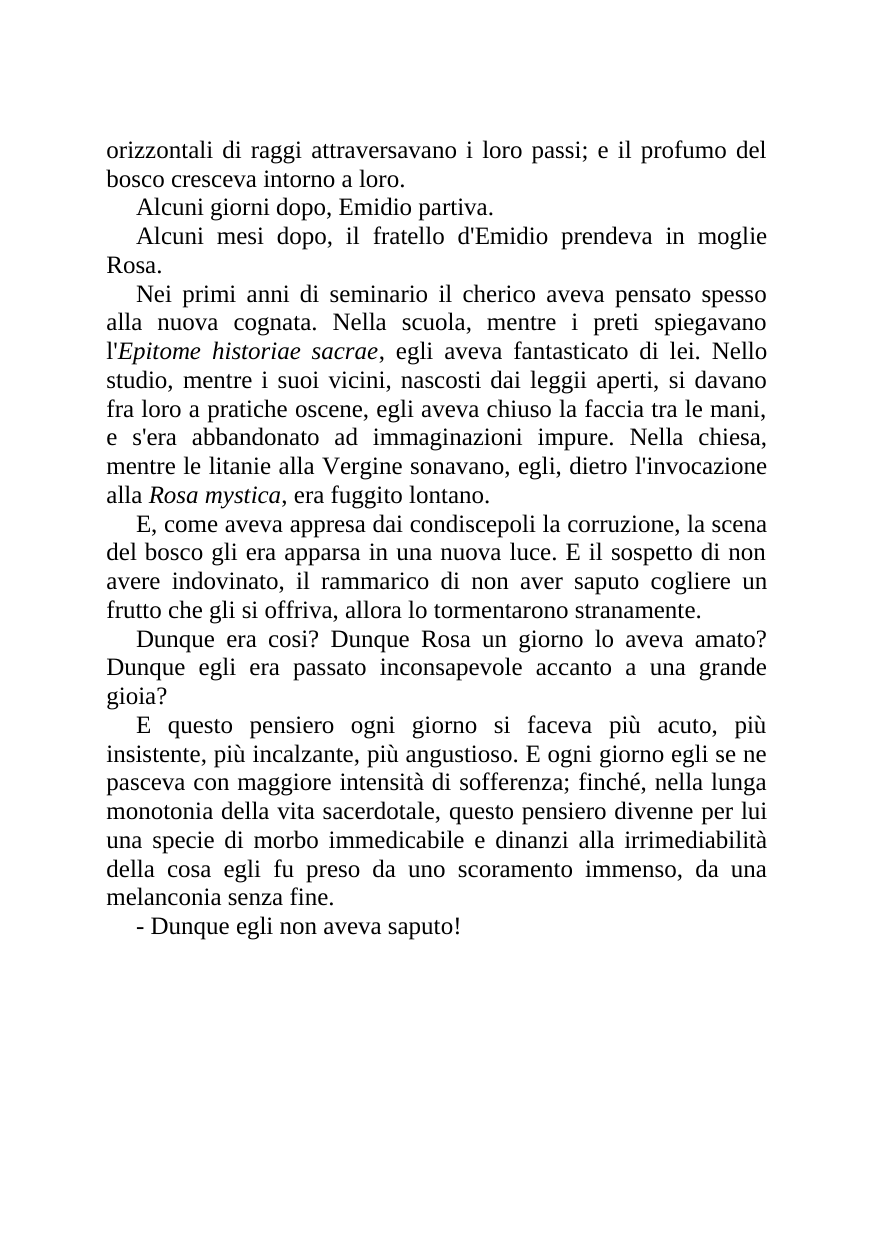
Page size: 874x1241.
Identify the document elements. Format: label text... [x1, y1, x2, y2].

text Alcuni mesi dopo, il fratello d'Emidio prendeva in moglie Rosa. [106, 221, 768, 279]
text E questo pensiero ogni giorno si faceva più acuto, più insistente, più incalzante, più angustioso. E ogni giorno egli se ne pasceva con maggiore intensità di sofferenza; finché, nella lunga monotonia della vita sacerdotale, questo pensiero divenne per lui una specie di morbo immedicabile e dinanzi alla irrimediabilità della cosa egli fu preso da uno scoramento immenso, da una melanconia senza fine. [106, 710, 768, 911]
text E, come aveva appresa dai condiscepoli la corruzione, la scena del bosco gli era apparsa in una nuova luce. E il sospetto di non avere indovinato, il rammarico di non aver saputo cogliere un frutto che gli si offriva, allora lo tormentarono stranamente. [106, 509, 768, 624]
text orizzontali di raggi attraversavano i loro passi; e il profumo del bosco cresceva intorno a loro. [106, 135, 768, 192]
text Alcuni giorni dopo, Emidio partiva. [106, 192, 768, 221]
text Nei primi anni di seminario il cherico aveva pensato spesso alla nuova cognata. Nella scuola, mentre i preti spiegavano l'Epitome historiae sacrae, egli aveva fantasticato di lei. Nello studio, mentre i suoi vicini, nascosti dai leggii aperti, si davano fra loro a pratiche oscene, egli aveva chiuso la faccia tra le mani, e s'era abbandonato ad immaginazioni impure. Nella chiesa, mentre le litanie alla Vergine sonavano, egli, dietro l'invocazione alla Rosa mystica, era fuggito lontano. [106, 279, 768, 509]
text - Dunque egli non aveva saputo! [106, 911, 768, 940]
text Dunque era cosi? Dunque Rosa un giorno lo aveva amato? Dunque egli era passato inconsapevole accanto a una grande gioia? [106, 624, 768, 710]
